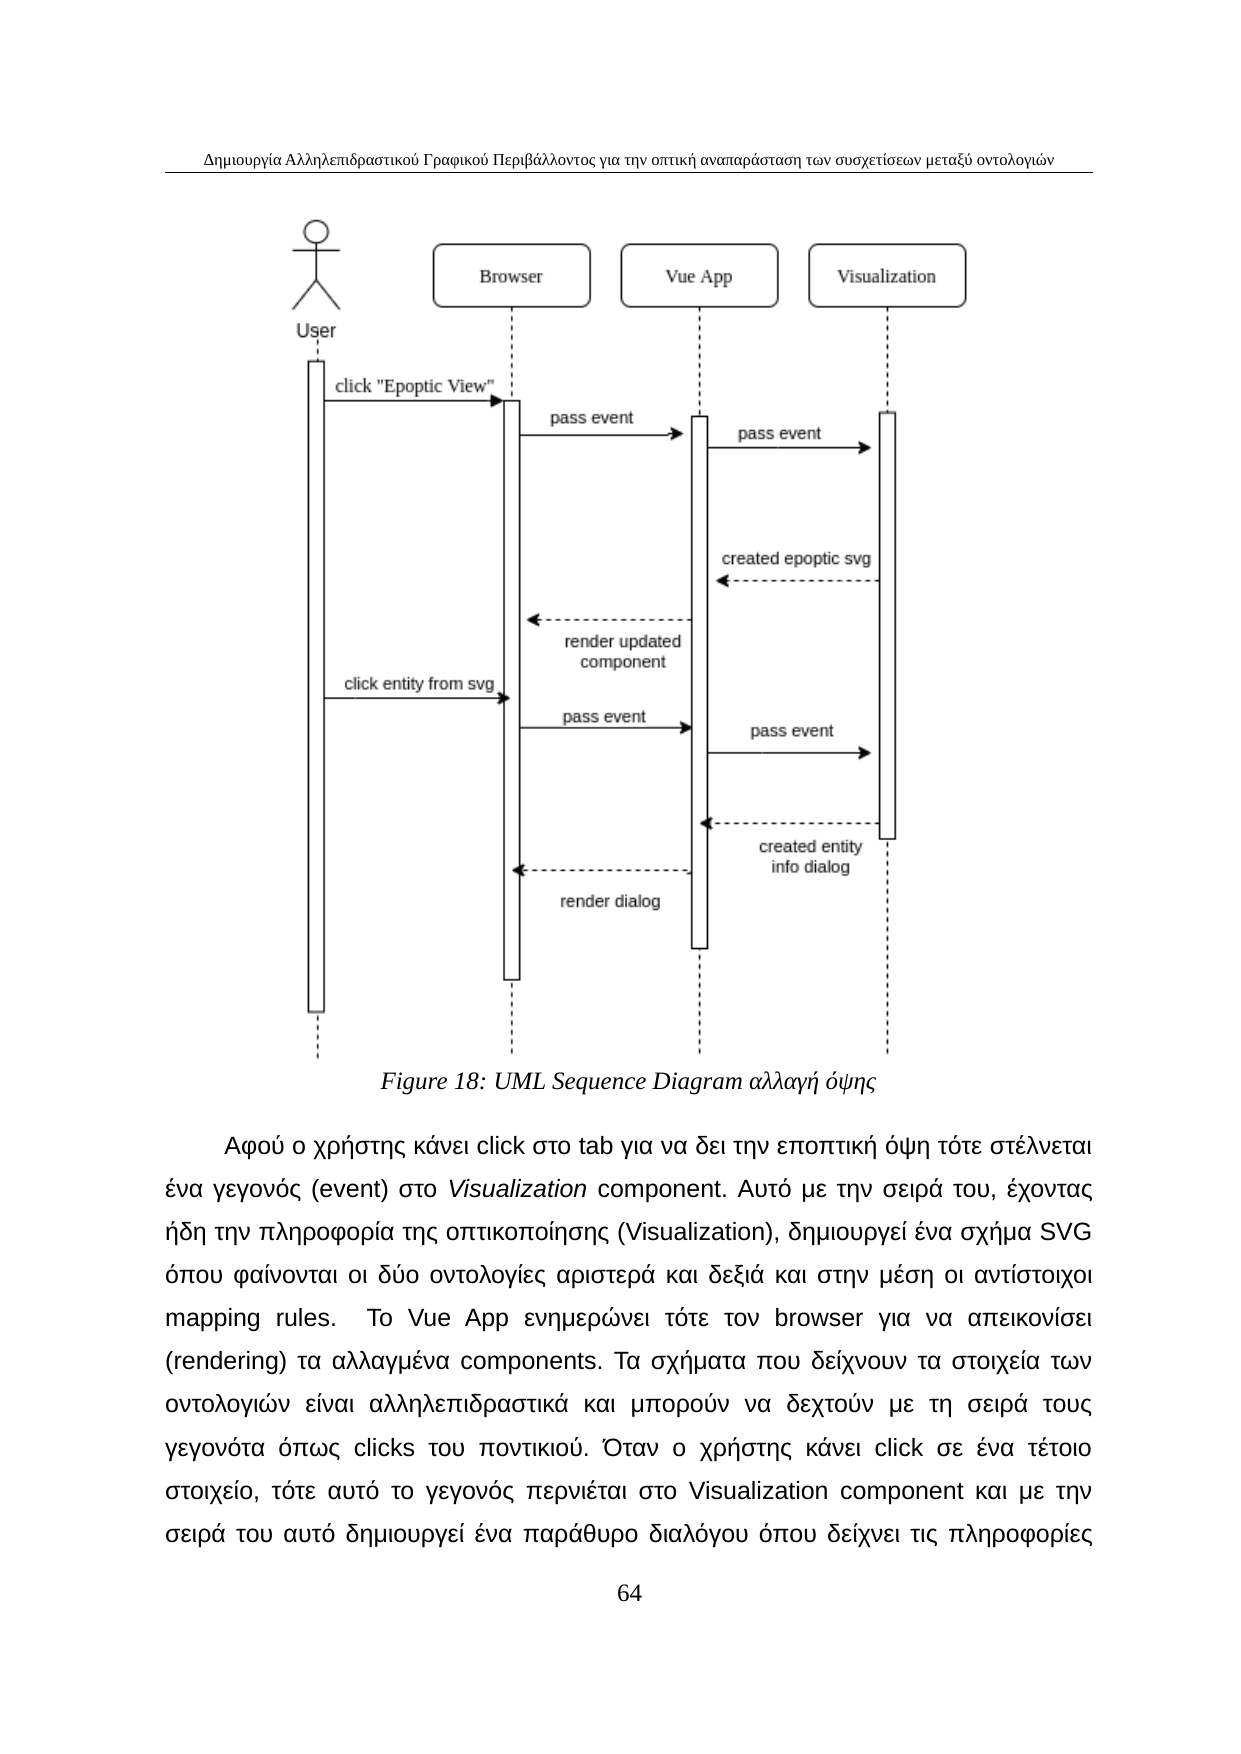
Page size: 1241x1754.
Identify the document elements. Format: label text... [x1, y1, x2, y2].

text Figure 18: UML Sequence Diagram αλλαγή όψης [286, 1067, 972, 1095]
picture [286, 214, 973, 1067]
text Αφού ο χρήστης κάνει click στο tab για να δει την εποπτική όψη τότε στέλνεται ένα γεγονός (event) στο Visualization component. Αυτό με την σειρά του, έχοντας ήδη την πληροφορία της οπτικοποίησης (Visualization), δημιουργεί ένα σχήμα SVG όπου φαίνονται οι δύο οντολογίες αριστερά και δεξιά και στην μέση οι αντίστοιχοι mapping rules. Το Vue App ενημερώνει τότε τον browser για να απεικονίσει (rendering) τα αλλαγμένα components. Τα σχήματα που δείχνουν τα στοιχεία των οντολογιών είναι αλληλεπιδραστικά και μπορούν να δεχτούν με τη σειρά τους γεγονότα όπως clicks του ποντικιού. Όταν ο χρήστης κάνει click σε ένα τέτοιο στοιχείο, τότε αυτό το γεγονός περνιέται στο Visualization component και με την σειρά του αυτό δημιουργεί ένα παράθυρο διαλόγου όπου δείχνει τις πληροφορίες [165, 1131, 1093, 1547]
